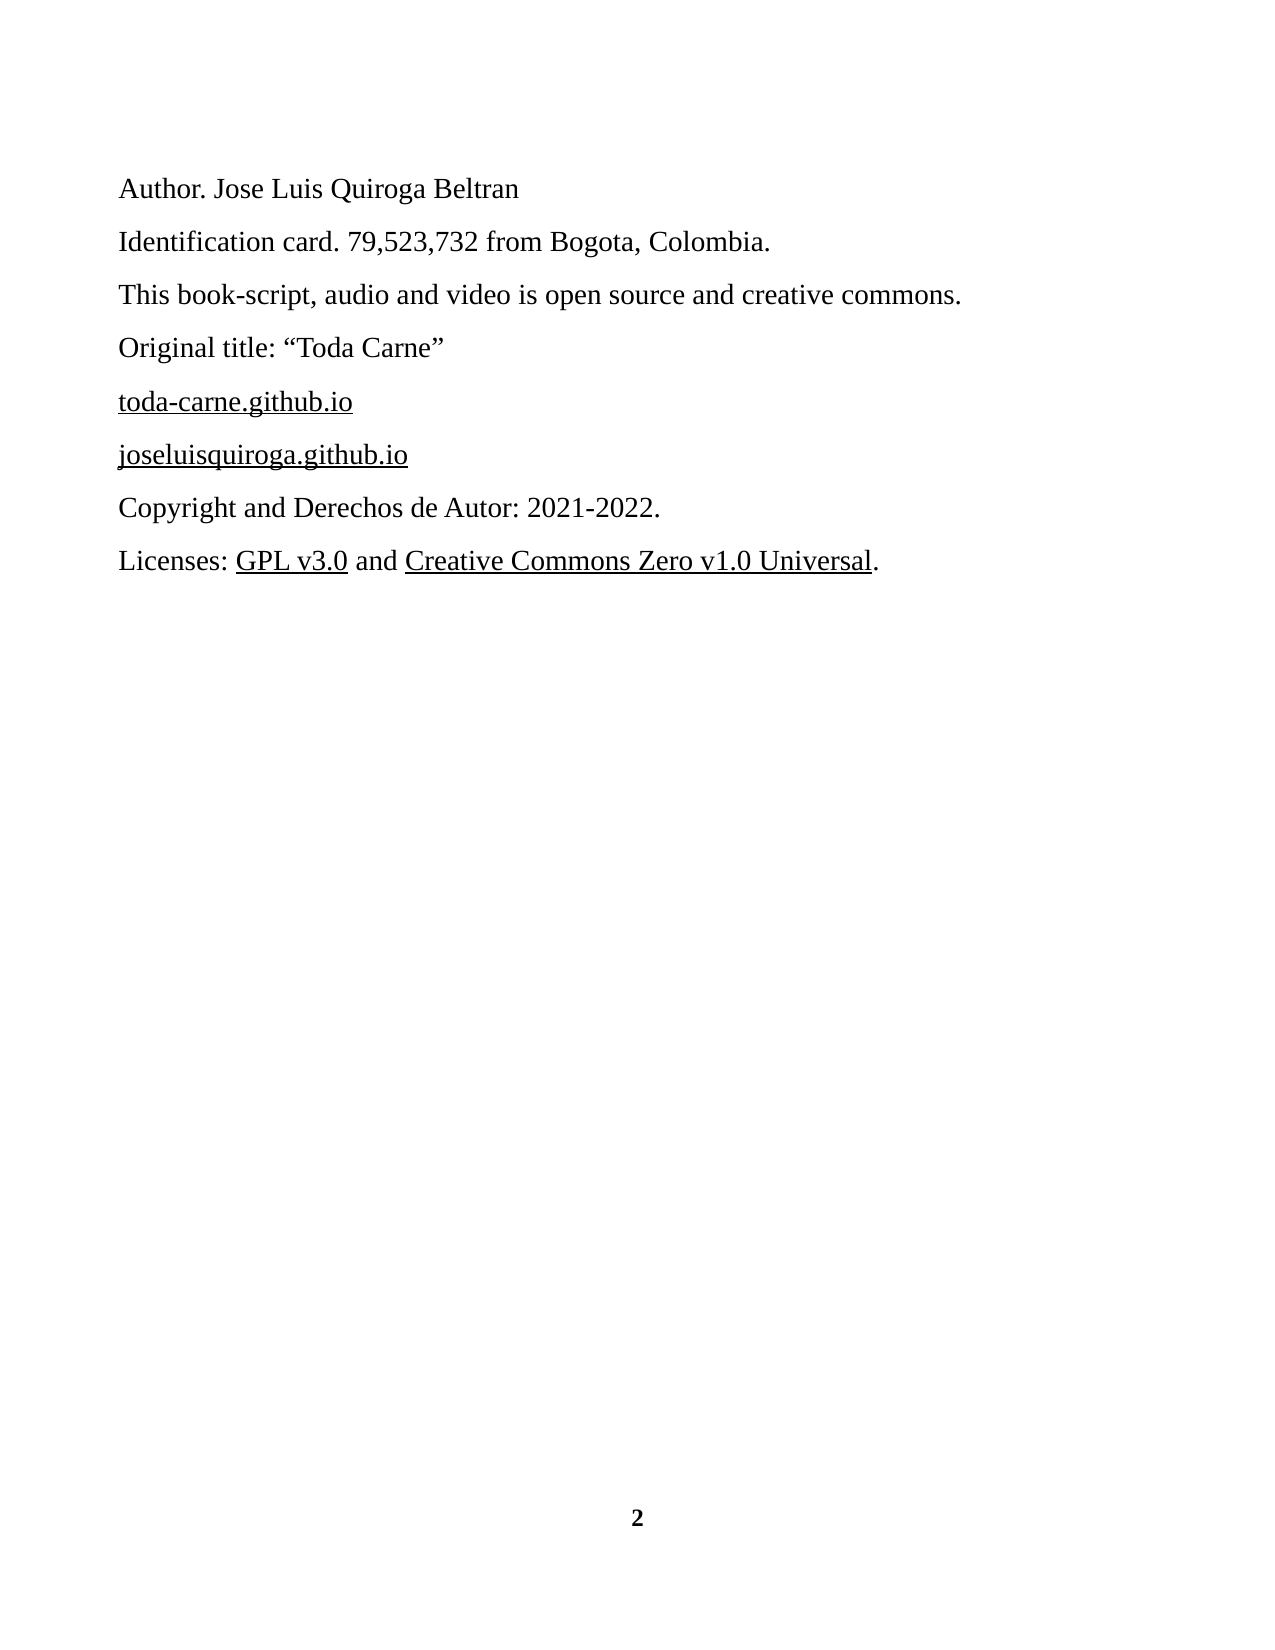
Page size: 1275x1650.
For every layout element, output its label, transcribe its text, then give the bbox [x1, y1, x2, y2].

text Original title: “Toda Carne” [118, 331, 1157, 364]
text joseluisquiroga.github.io [118, 437, 1157, 470]
text Author. Jose Luis Quiroga Beltran [118, 171, 1157, 205]
text This book-script, audio and video is open source and creative commons. [118, 277, 1157, 311]
text toda-carne.github.io [118, 384, 1157, 417]
text Copyright and Derechos de Autor: 2021-2022. [118, 490, 1157, 523]
text Identification card. 79,523,732 from Bogota, Colombia. [118, 224, 1157, 258]
text Licenses: GPL v3.0 and Creative Commons Zero v1.0 Universal. [118, 543, 1157, 577]
